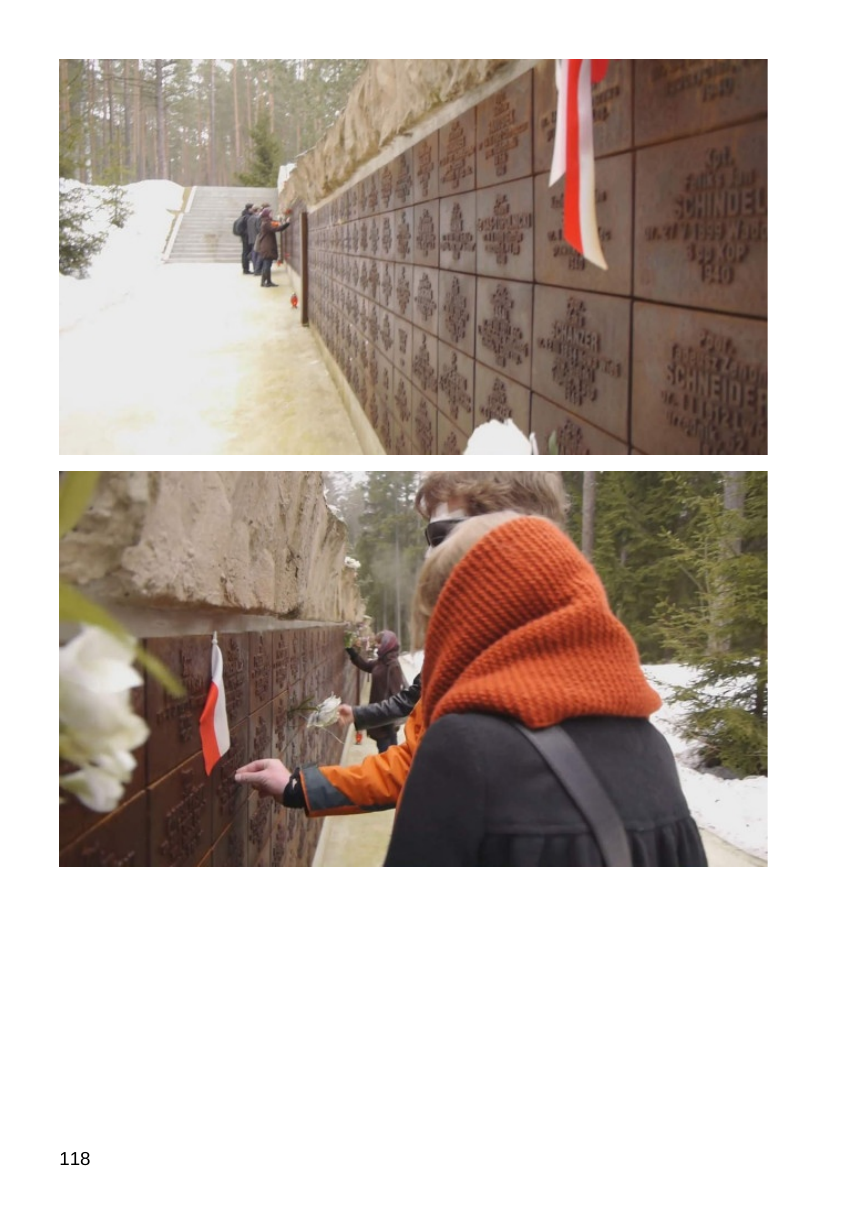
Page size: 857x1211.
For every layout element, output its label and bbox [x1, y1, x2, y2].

picture [59, 59, 768, 455]
picture [59, 471, 768, 867]
